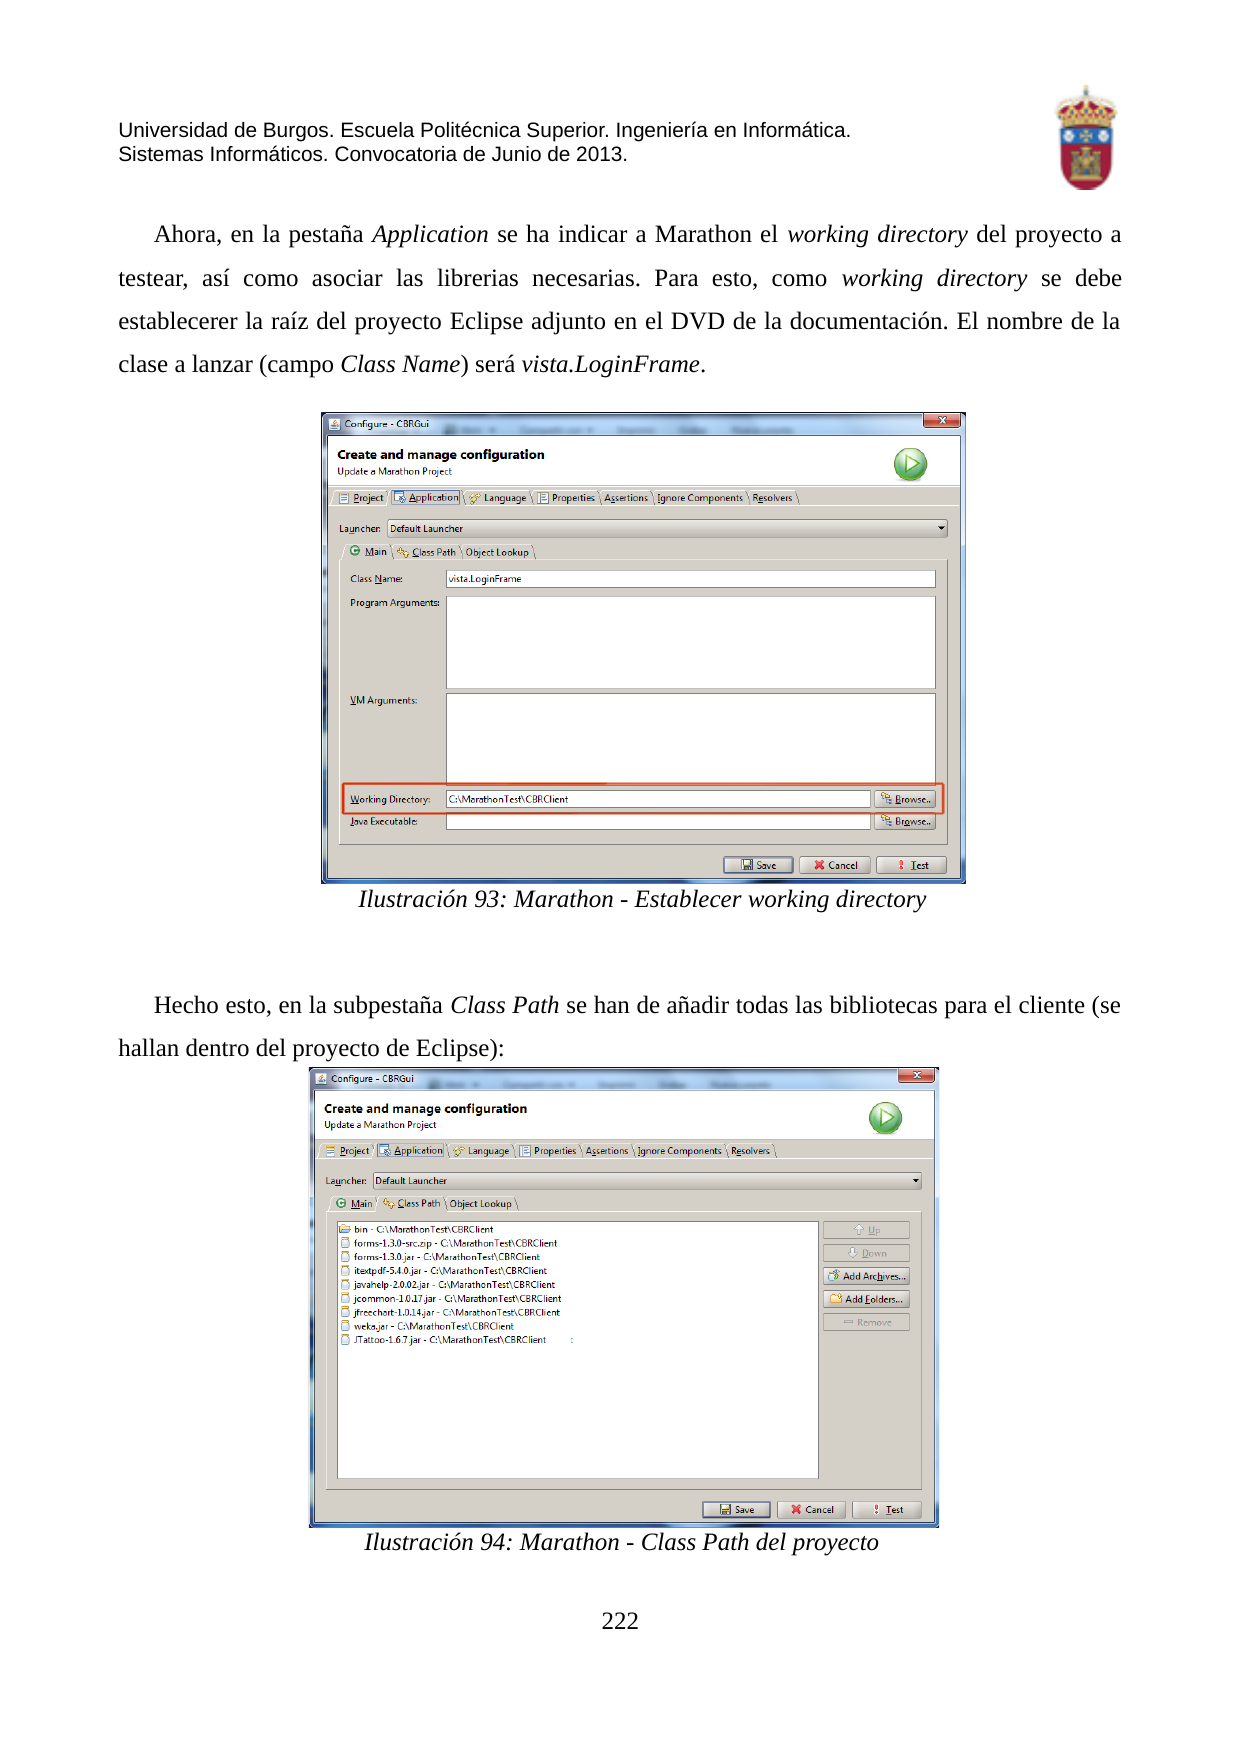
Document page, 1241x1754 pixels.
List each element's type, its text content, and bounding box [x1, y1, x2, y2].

text Ilustración 94: Marathon - Class Path del proyecto [294, 1080, 951, 1556]
text Hecho esto, en la subpestaña Class Path se han de añadir todas las bibliotecas para el cliente (se hallan dentro del proyecto de Eclipse): [118, 990, 1122, 1062]
text Ahora, en la pestaña Application se ha indicar a Marathon el working directory del proyecto a testear, así como asociar las librerias necesarias. Para esto, como working directory se debe establecerer la raíz del proyecto Eclipse adjunto en el DVD de la documentación. El nombre de la clase a lanzar (campo Class Name) será vista.LoginFrame. [118, 219, 1122, 378]
picture [1053, 85, 1120, 190]
text Ilustración 93: Marathon - Establecer working directory [277, 413, 1010, 913]
